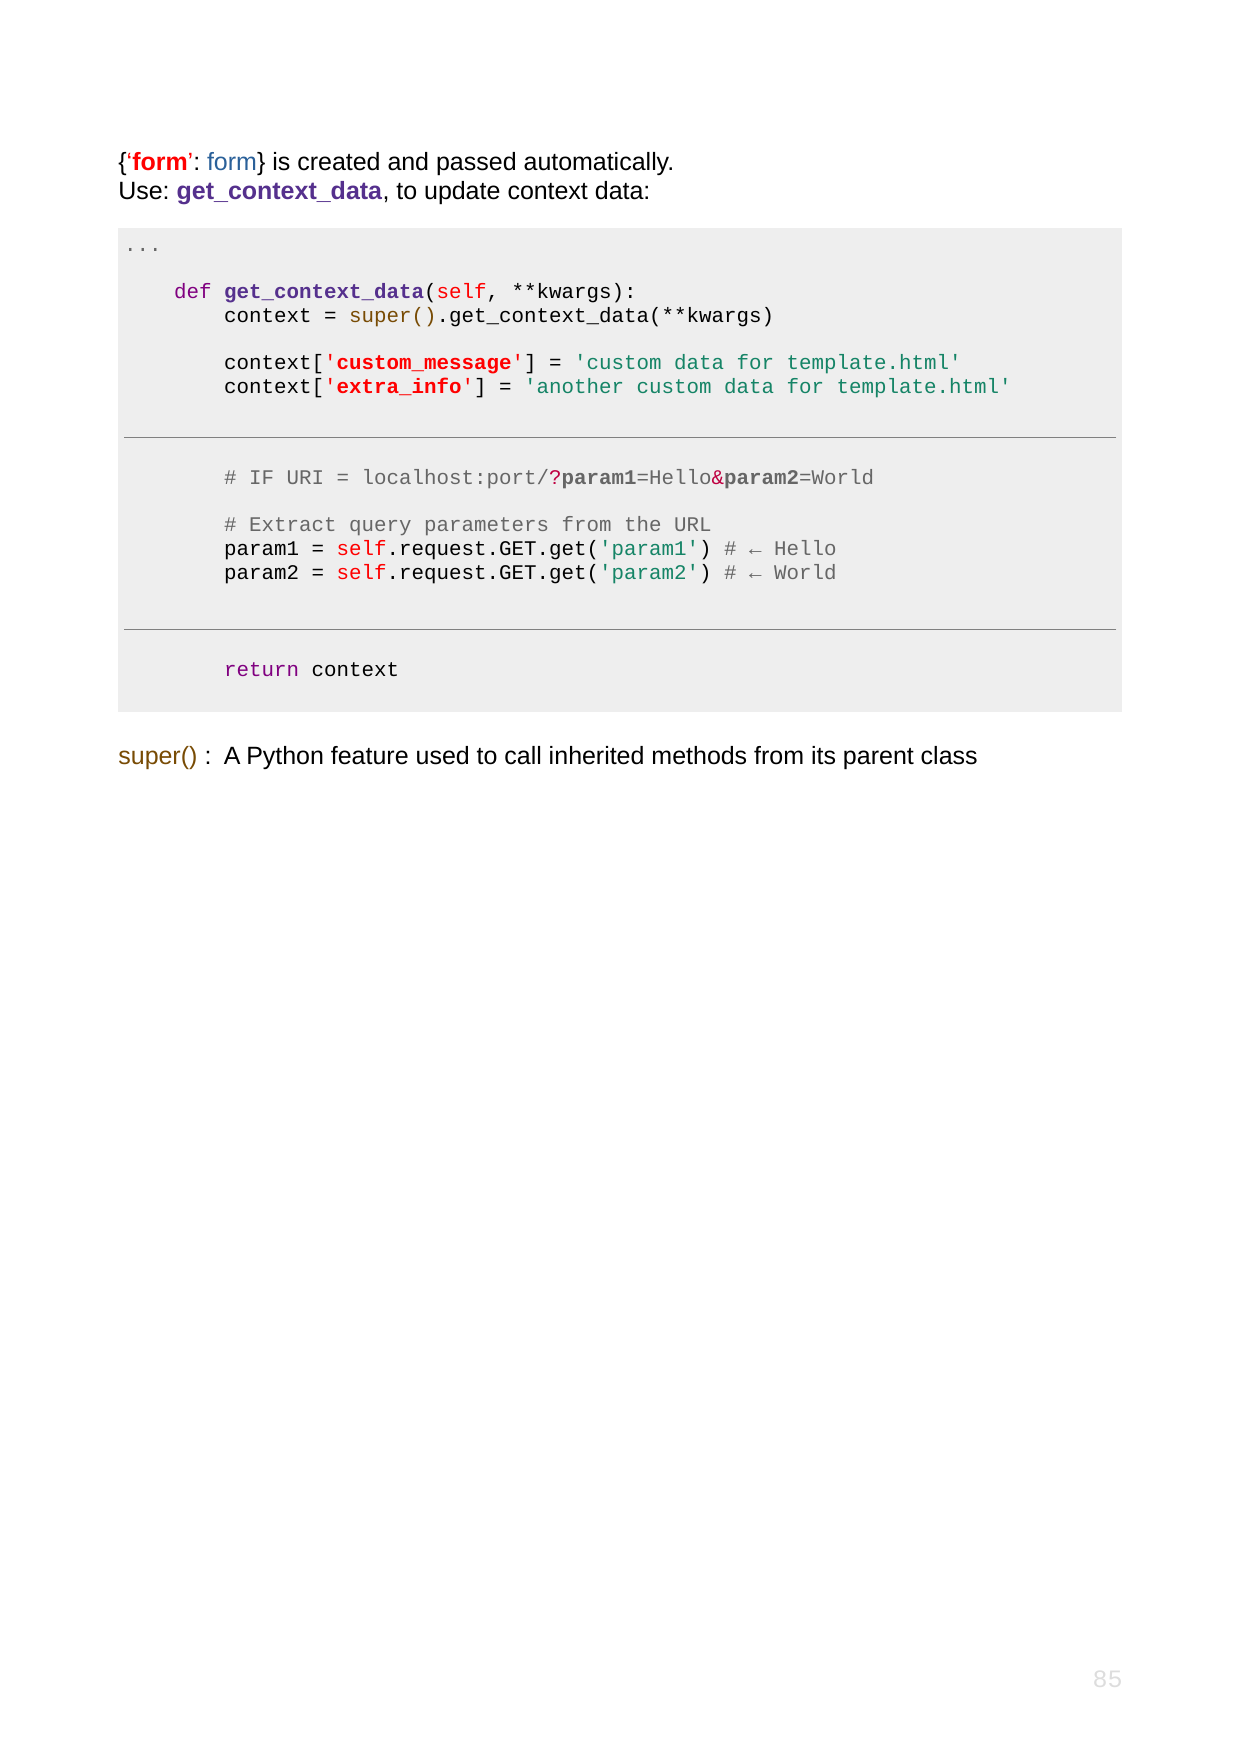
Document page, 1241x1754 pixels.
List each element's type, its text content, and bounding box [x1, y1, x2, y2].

text super() : A Python feature used to call inherited methods from its parent class [118, 741, 1122, 798]
table_header ... def get_context_data(self, **kwargs): context = super().get_context_data(**kwargs) context['custom_message'] = 'custom data for template.html' context['extra_info'] = 'another custom data for template.html' # IF URI = localhost:port/?param1=Hello&param2=World # Extract query parameters from the URL param1 = self.request.GET.get('param1') # ← Hello param2 = self.request.GET.get('param2') # ← World return context [118, 228, 1122, 712]
text Use: get_context_data, to update context data: [118, 176, 1122, 204]
text {‘form’: form} is created and passed automatically. [118, 147, 1122, 176]
